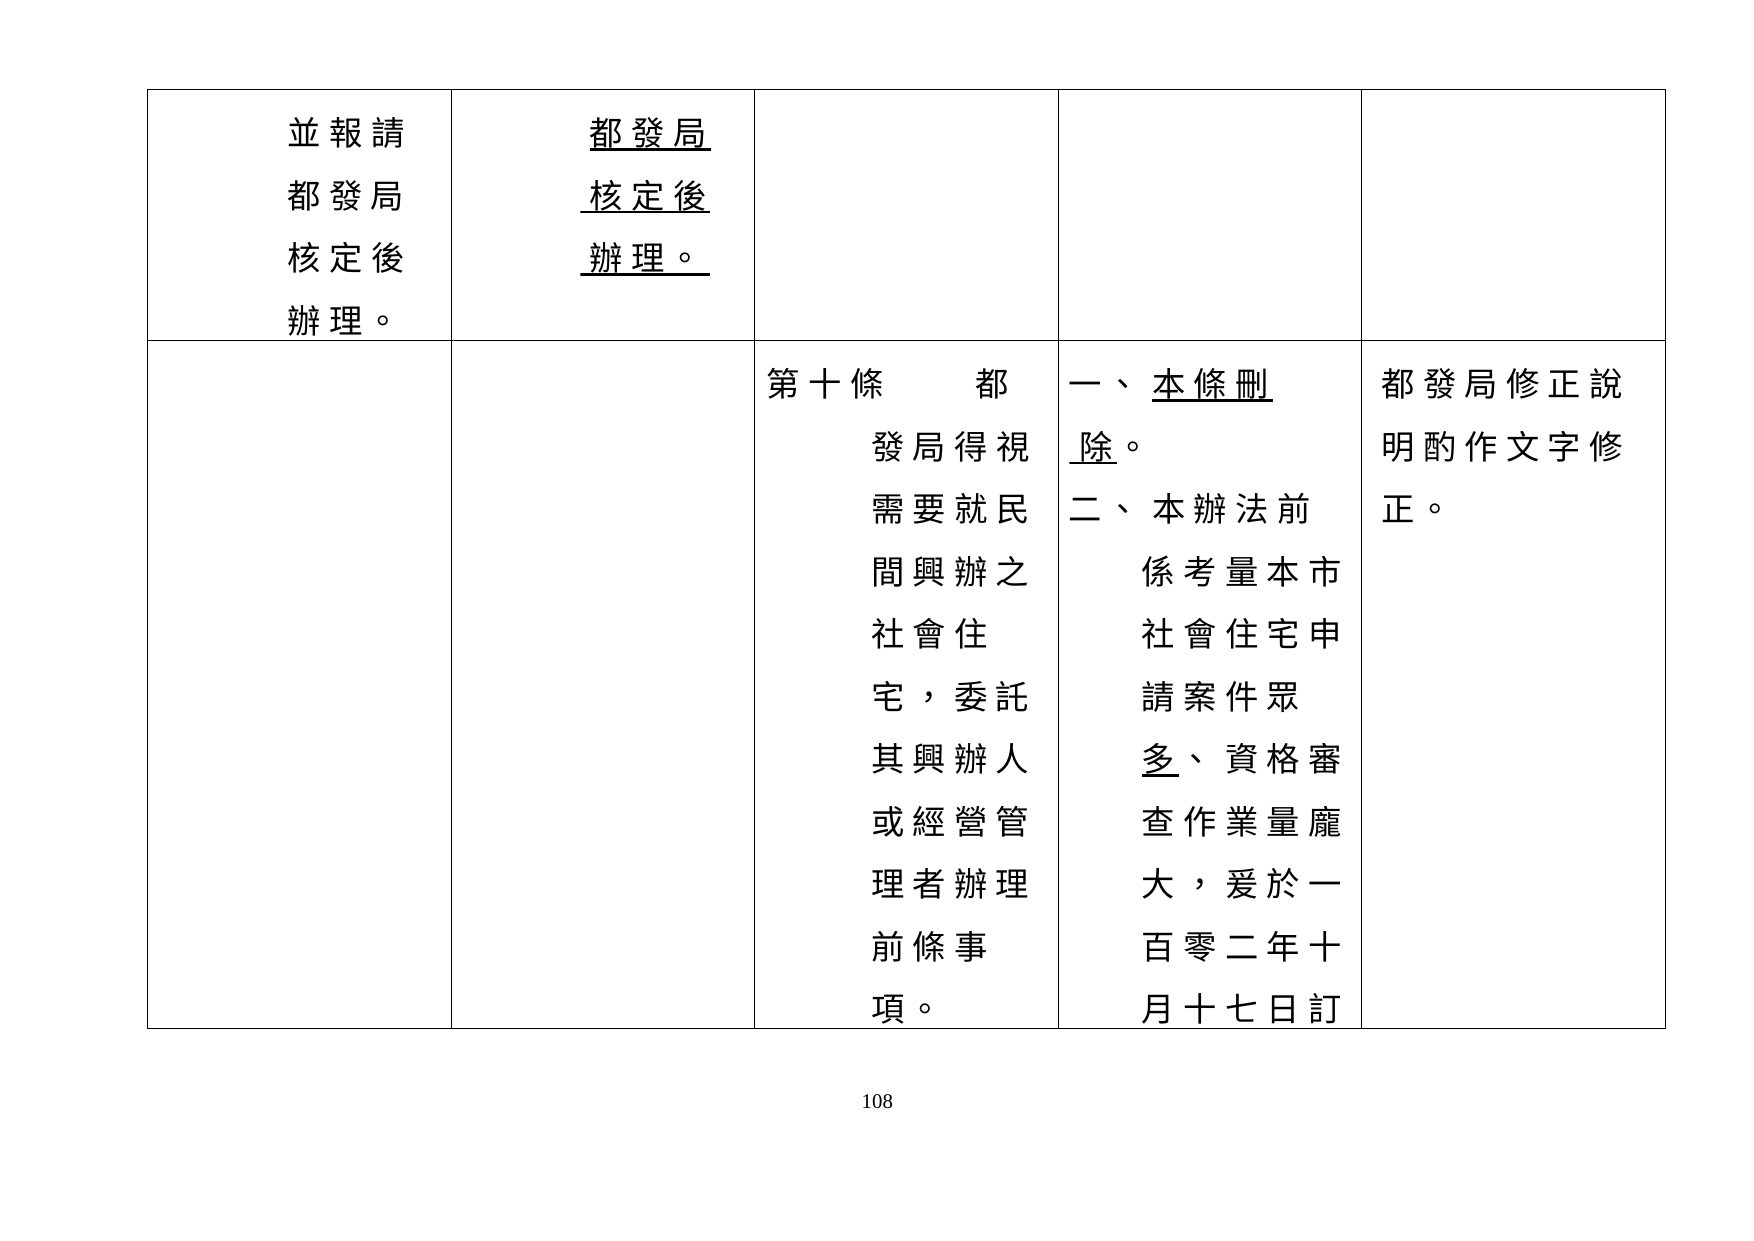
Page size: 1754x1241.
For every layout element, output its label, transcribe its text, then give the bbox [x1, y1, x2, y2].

table_cell 第十條 都發局得視需要就民間興辦之社會住宅，委託其興辦人或經營管理者辦理前條事項。 [755, 341, 1058, 1028]
table_cell [1362, 90, 1665, 340]
table_cell 一、本條刪除。 二、本辦法前係考量本市社會住宅申請案件眾多、資格審查作業量龐大，爰於一百零二年十月十七日訂 [1059, 341, 1361, 1028]
table_cell 都發局修正說明酌作文字修正。 [1362, 341, 1665, 1028]
table_cell [1059, 90, 1361, 340]
table_cell 並報請都發局核定後辦理。 [148, 90, 451, 340]
table_cell [755, 90, 1058, 340]
table_cell [148, 341, 451, 1028]
table_cell [452, 341, 754, 1028]
table_cell 都發局核定後辦理。 [452, 90, 754, 340]
